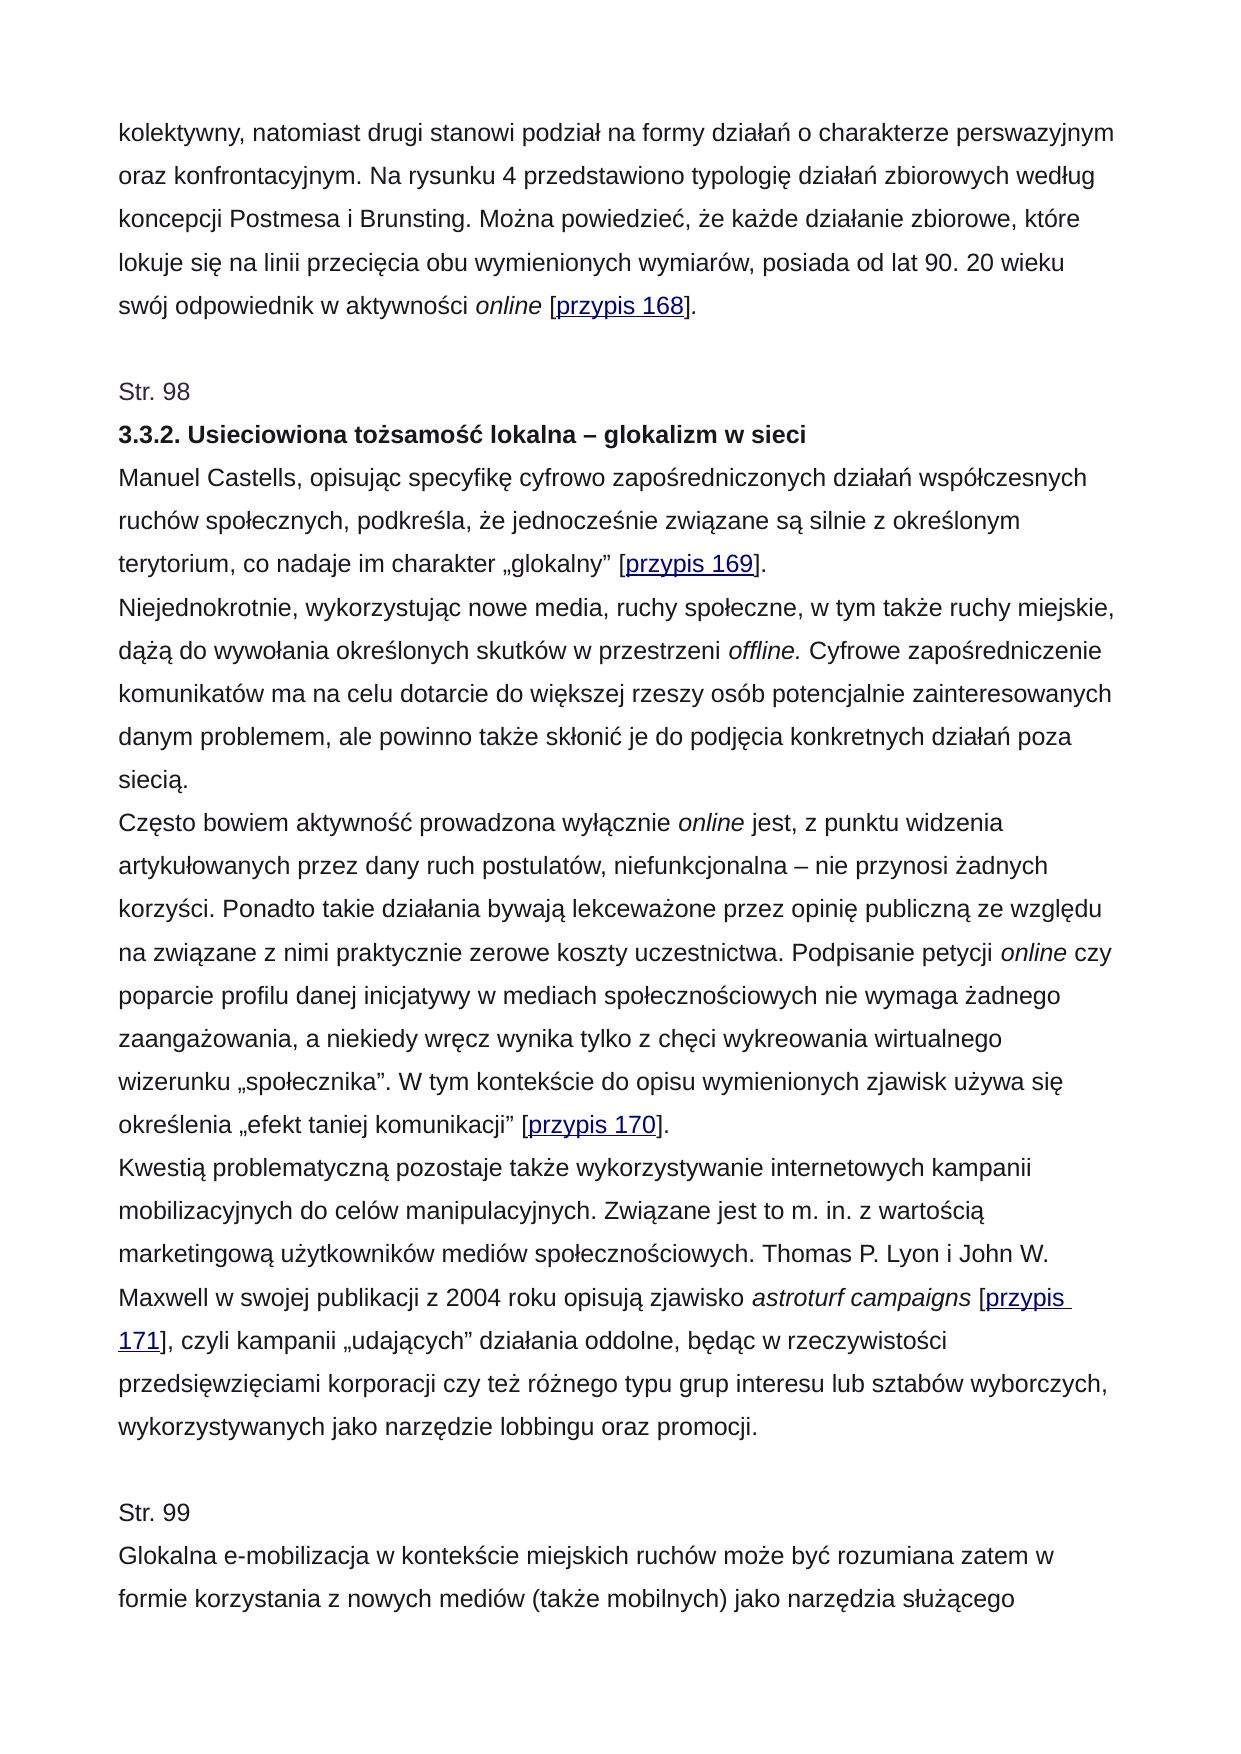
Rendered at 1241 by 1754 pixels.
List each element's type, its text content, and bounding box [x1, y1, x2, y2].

text Manuel Castells, opisując specyfikę cyfrowo zapośredniczonych działań współczesnych ruchów społecznych, podkreśla, że jednocześnie związane są silnie z określonym terytorium, co nadaje im charakter „glokalny” [przypis 169]. [118, 463, 1122, 578]
text Str. 99 [118, 1498, 1122, 1527]
text Niejednokrotnie, wykorzystując nowe media, ruchy społeczne, w tym także ruchy miejskie, dążą do wywołania określonych skutków w przestrzeni offline. Cyfrowe zapośredniczenie komunikatów ma na celu dotarcie do większej rzeszy osób potencjalnie zainteresowanych danym problemem, ale powinno także skłonić je do podjęcia konkretnych działań poza siecią. [118, 592, 1122, 794]
text kolektywny, natomiast drugi stanowi podział na formy działań o charakterze perswazyjnym oraz konfrontacyjnym. Na rysunku 4 przedstawiono typologię działań zbiorowych według koncepcji Postmesa i Brunsting. Można powiedzieć, że każde działanie zbiorowe, które lokuje się na linii przecięcia obu wymienionych wymiarów, posiada od lat 90. 20 wieku swój odpowiednik w aktywności online [przypis 168]. [118, 118, 1122, 319]
text Często bowiem aktywność prowadzona wyłącznie online jest, z punktu widzenia artykułowanych przez dany ruch postulatów, niefunkcjonalna – nie przynosi żadnych korzyści. Ponadto takie działania bywają lekceważone przez opinię publiczną ze względu na związane z nimi praktycznie zerowe koszty uczestnictwa. Podpisanie petycji online czy poparcie profilu danej inicjatywy w mediach społecznościowych nie wymaga żadnego zaangażowania, a niekiedy wręcz wynika tylko z chęci wykreowania wirtualnego wizerunku „społecznika”. W tym kontekście do opisu wymienionych zjawisk używa się określenia „efekt taniej komunikacji” [przypis 170]. [118, 808, 1122, 1139]
subtitle 3.3.2. Usieciowiona tożsamość lokalna – glokalizm w sieci [118, 420, 1122, 449]
text Glokalna e-mobilizacja w kontekście miejskich ruchów może być rozumiana zatem w formie korzystania z nowych mediów (także mobilnych) jako narzędzia służącego [118, 1541, 1122, 1613]
text Kwestią problematyczną pozostaje także wykorzystywanie internetowych kampanii mobilizacyjnych do celów manipulacyjnych. Związane jest to m. in. z wartością marketingową użytkowników mediów społecznościowych. Thomas P. Lyon i John W. Maxwell w swojej publikacji z 2004 roku opisują zjawisko astroturf campaigns [przypis 171], czyli kampanii „udających” działania oddolne, będąc w rzeczywistości przedsięwzięciami korporacji czy też różnego typu grup interesu lub sztabów wyborczych, wykorzystywanych jako narzędzie lobbingu oraz promocji. [118, 1153, 1122, 1441]
text Str. 98 [118, 377, 1122, 406]
